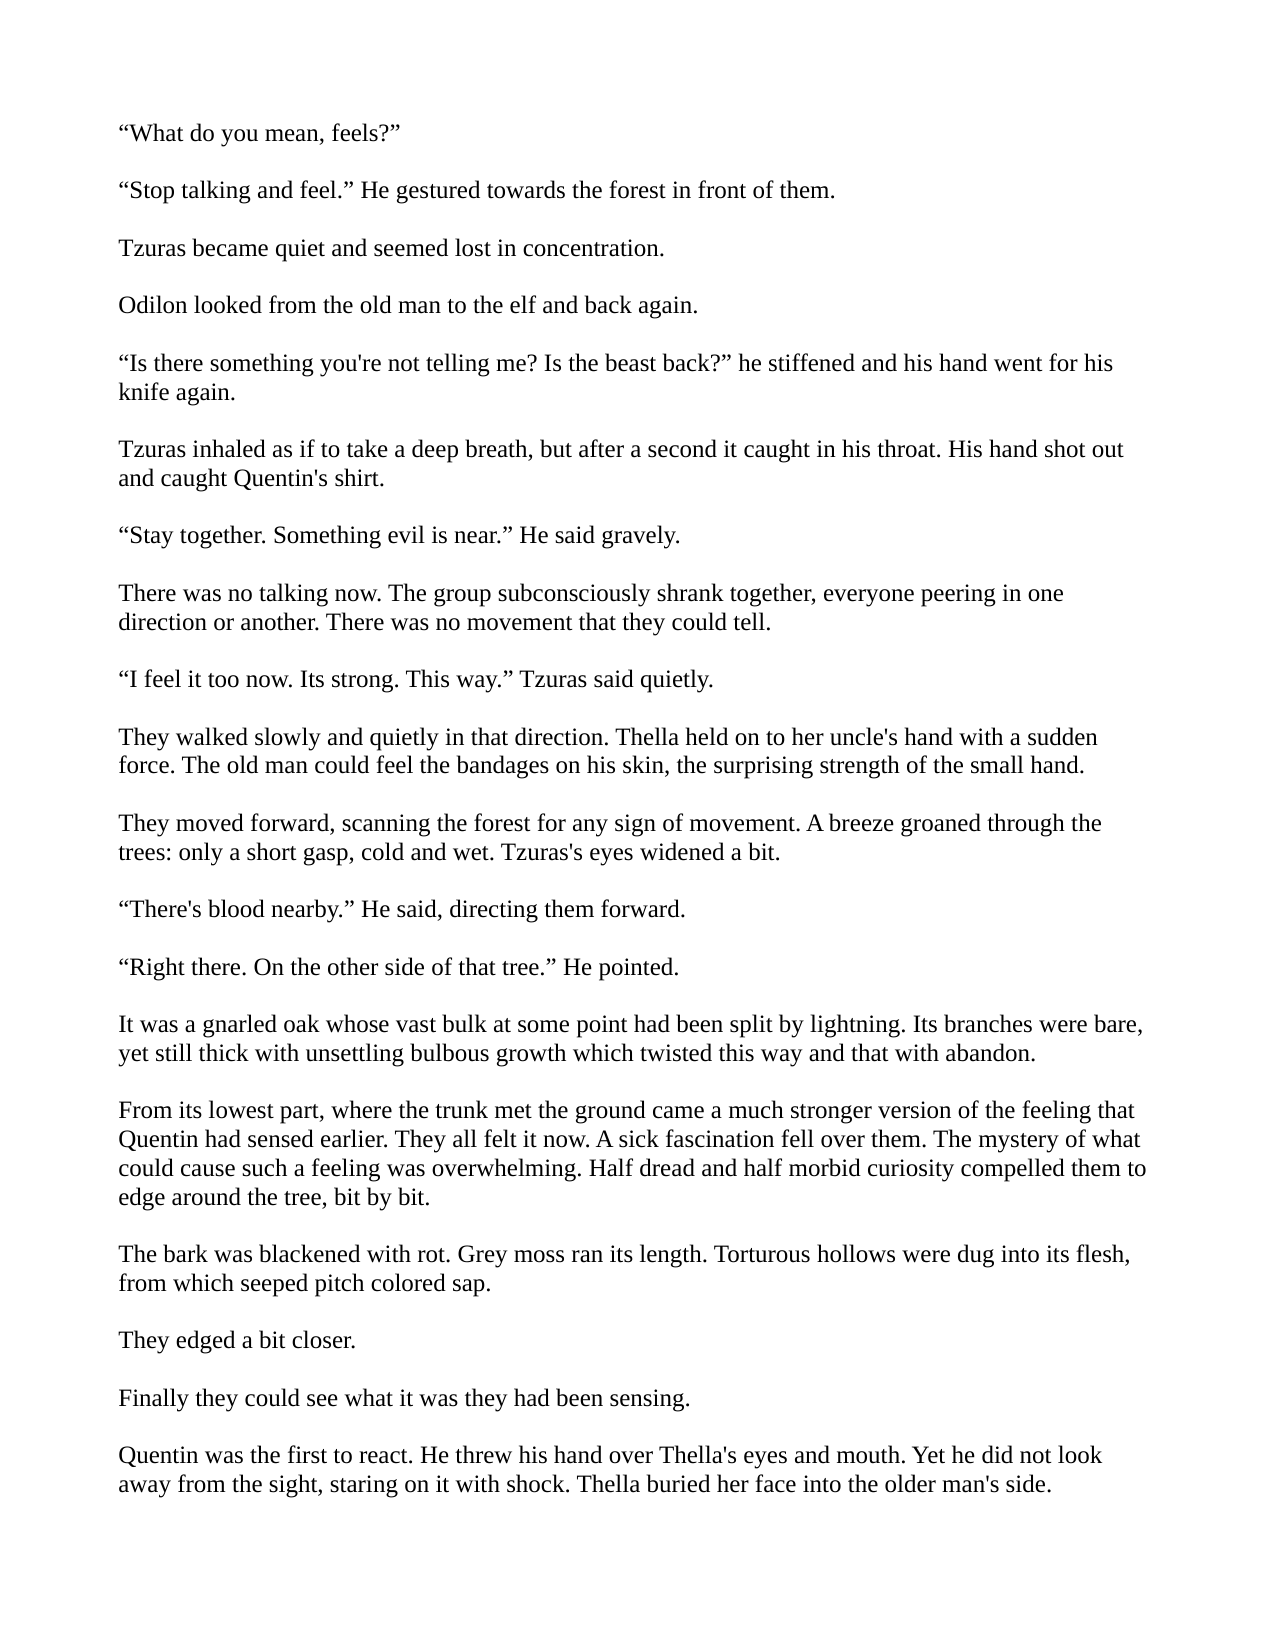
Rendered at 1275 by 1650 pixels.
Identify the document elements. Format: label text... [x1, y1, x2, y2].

text They edged a bit closer. [118, 1326, 1157, 1354]
text The bark was blackened with rot. Grey moss ran its length. Torturous hollows were dug into its flesh, from which seeped pitch colored sap. [118, 1239, 1157, 1297]
text They moved forward, scanning the forest for any sign of movement. A breeze groaned through the trees: only a short gasp, cold and wet. Tzuras's eyes widened a bit. [118, 808, 1157, 866]
text Finally they could see what it was they had been sensing. [118, 1383, 1157, 1412]
text “Is there something you're not telling me? Is the beast back?” he stiffened and his hand went for his knife again. [118, 348, 1157, 406]
text From its lowest part, where the trunk met the ground came a much stronger version of the feeling that Quentin had sensed earlier. They all felt it now. A sick fascination fell over them. The mystery of what could cause such a feeling was overwhelming. Half dread and half morbid curiosity compelled them to edge around the tree, bit by bit. [118, 1096, 1157, 1211]
text Tzuras became quiet and seemed lost in concentration. [118, 233, 1157, 262]
text They walked slowly and quietly in that direction. Thella held on to her uncle's hand with a sudden force. The old man could feel the bandages on his skin, the surprising strength of the small hand. [118, 722, 1157, 779]
text Odilon looked from the old man to the elf and back again. [118, 291, 1157, 319]
text “What do you mean, feels?” [118, 118, 1157, 147]
text Tzuras inhaled as if to take a deep breath, but after a second it caught in his throat. His hand shot out and caught Quentin's shirt. [118, 434, 1157, 492]
text “Right there. On the other side of that tree.” He pointed. [118, 952, 1157, 981]
text “I feel it too now. Its strong. This way.” Tzuras said quietly. [118, 664, 1157, 693]
text “Stay together. Something evil is near.” He said gravely. [118, 521, 1157, 549]
text It was a gnarled oak whose vast bulk at some point had been split by lightning. Its branches were bare, yet still thick with unsettling bulbous growth which twisted this way and that with abandon. [118, 1009, 1157, 1067]
text There was no talking now. The group subconsciously shrank together, everyone peering in one direction or another. There was no movement that they could tell. [118, 578, 1157, 636]
text “There's blood nearby.” He said, directing them forward. [118, 894, 1157, 923]
text “Stop talking and feel.” He gestured towards the forest in front of them. [118, 176, 1157, 204]
text Quentin was the first to react. He threw his hand over Thella's eyes and mouth. Yet he did not look away from the sight, staring on it with shock. Thella buried her face into the older man's side. [118, 1441, 1157, 1498]
